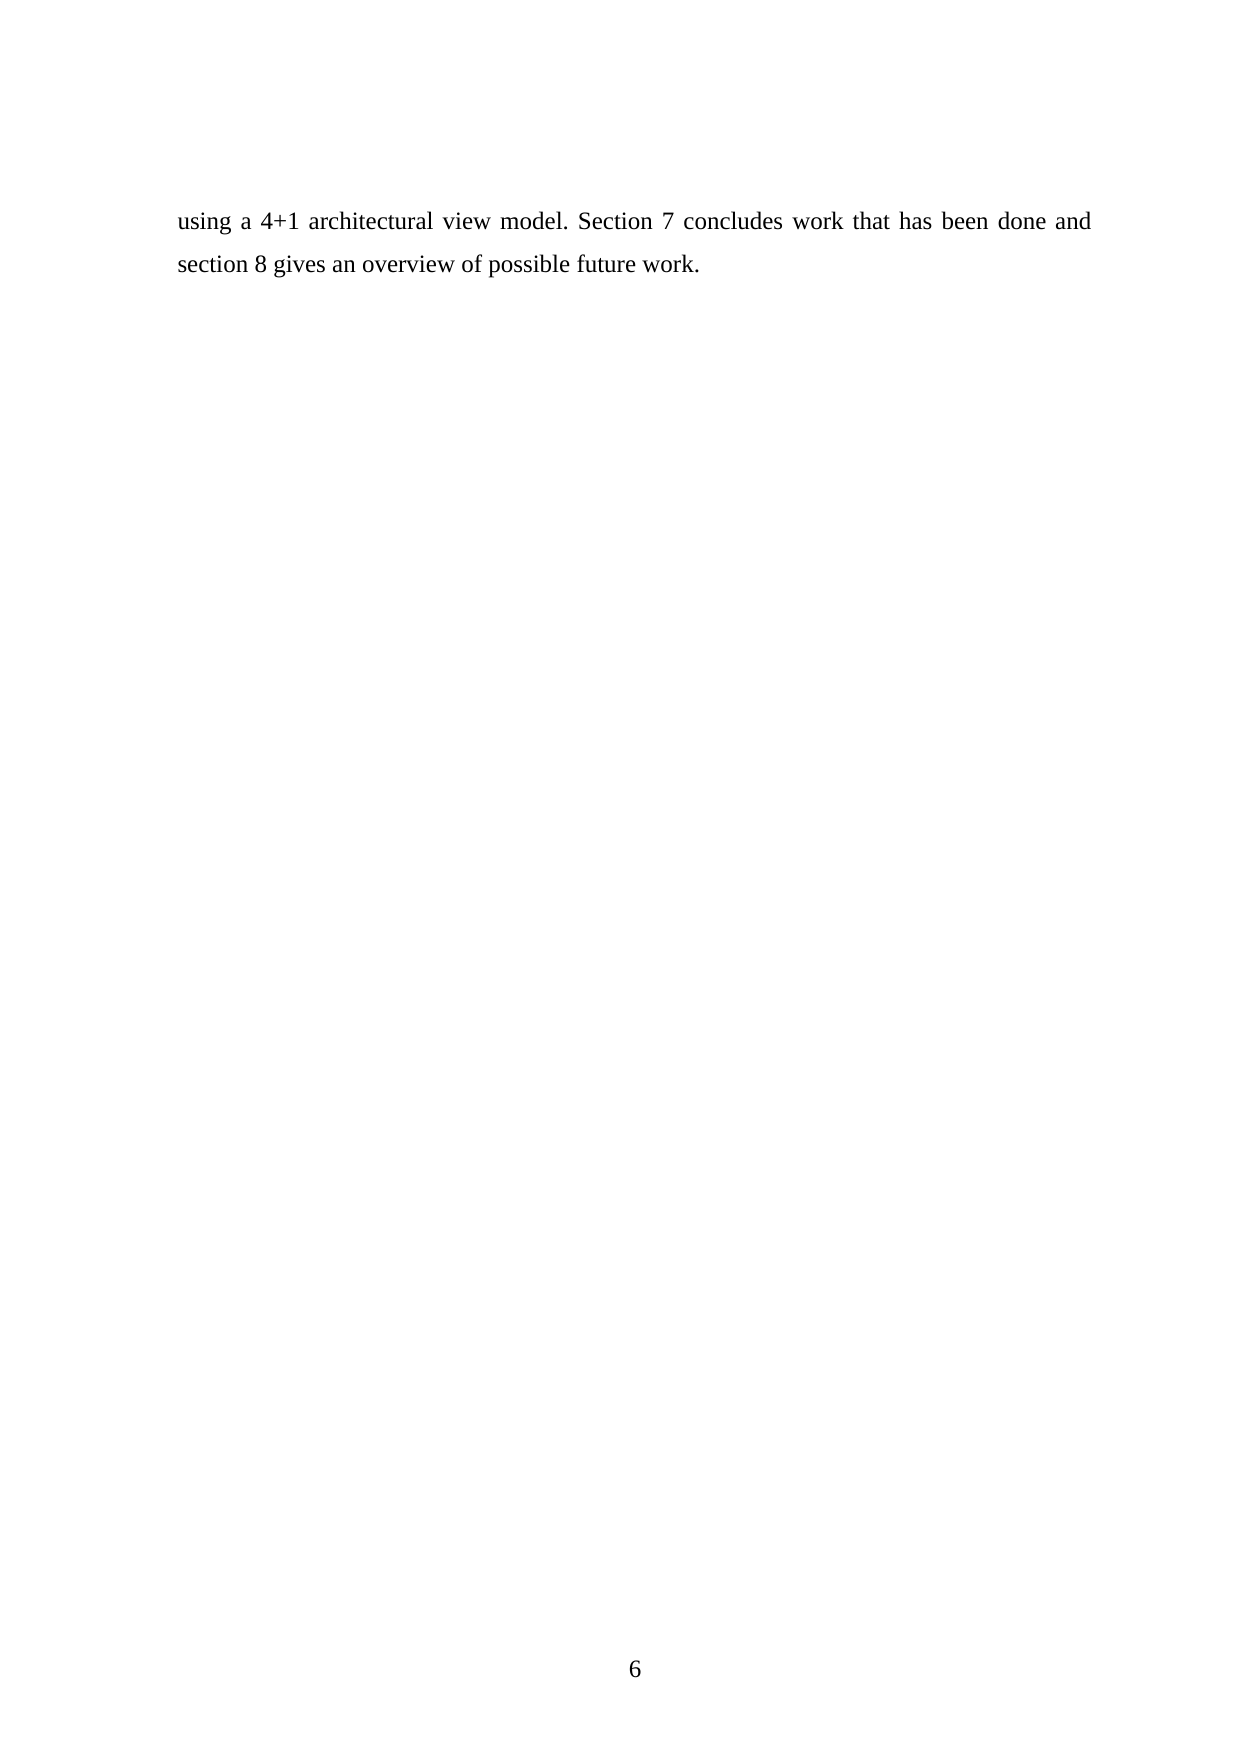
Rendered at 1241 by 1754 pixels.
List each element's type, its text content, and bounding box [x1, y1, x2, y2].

text using a 4+1 architectural view model. Section 7 concludes work that has been done and section 8 gives an overview of possible future work. [177, 206, 1093, 278]
